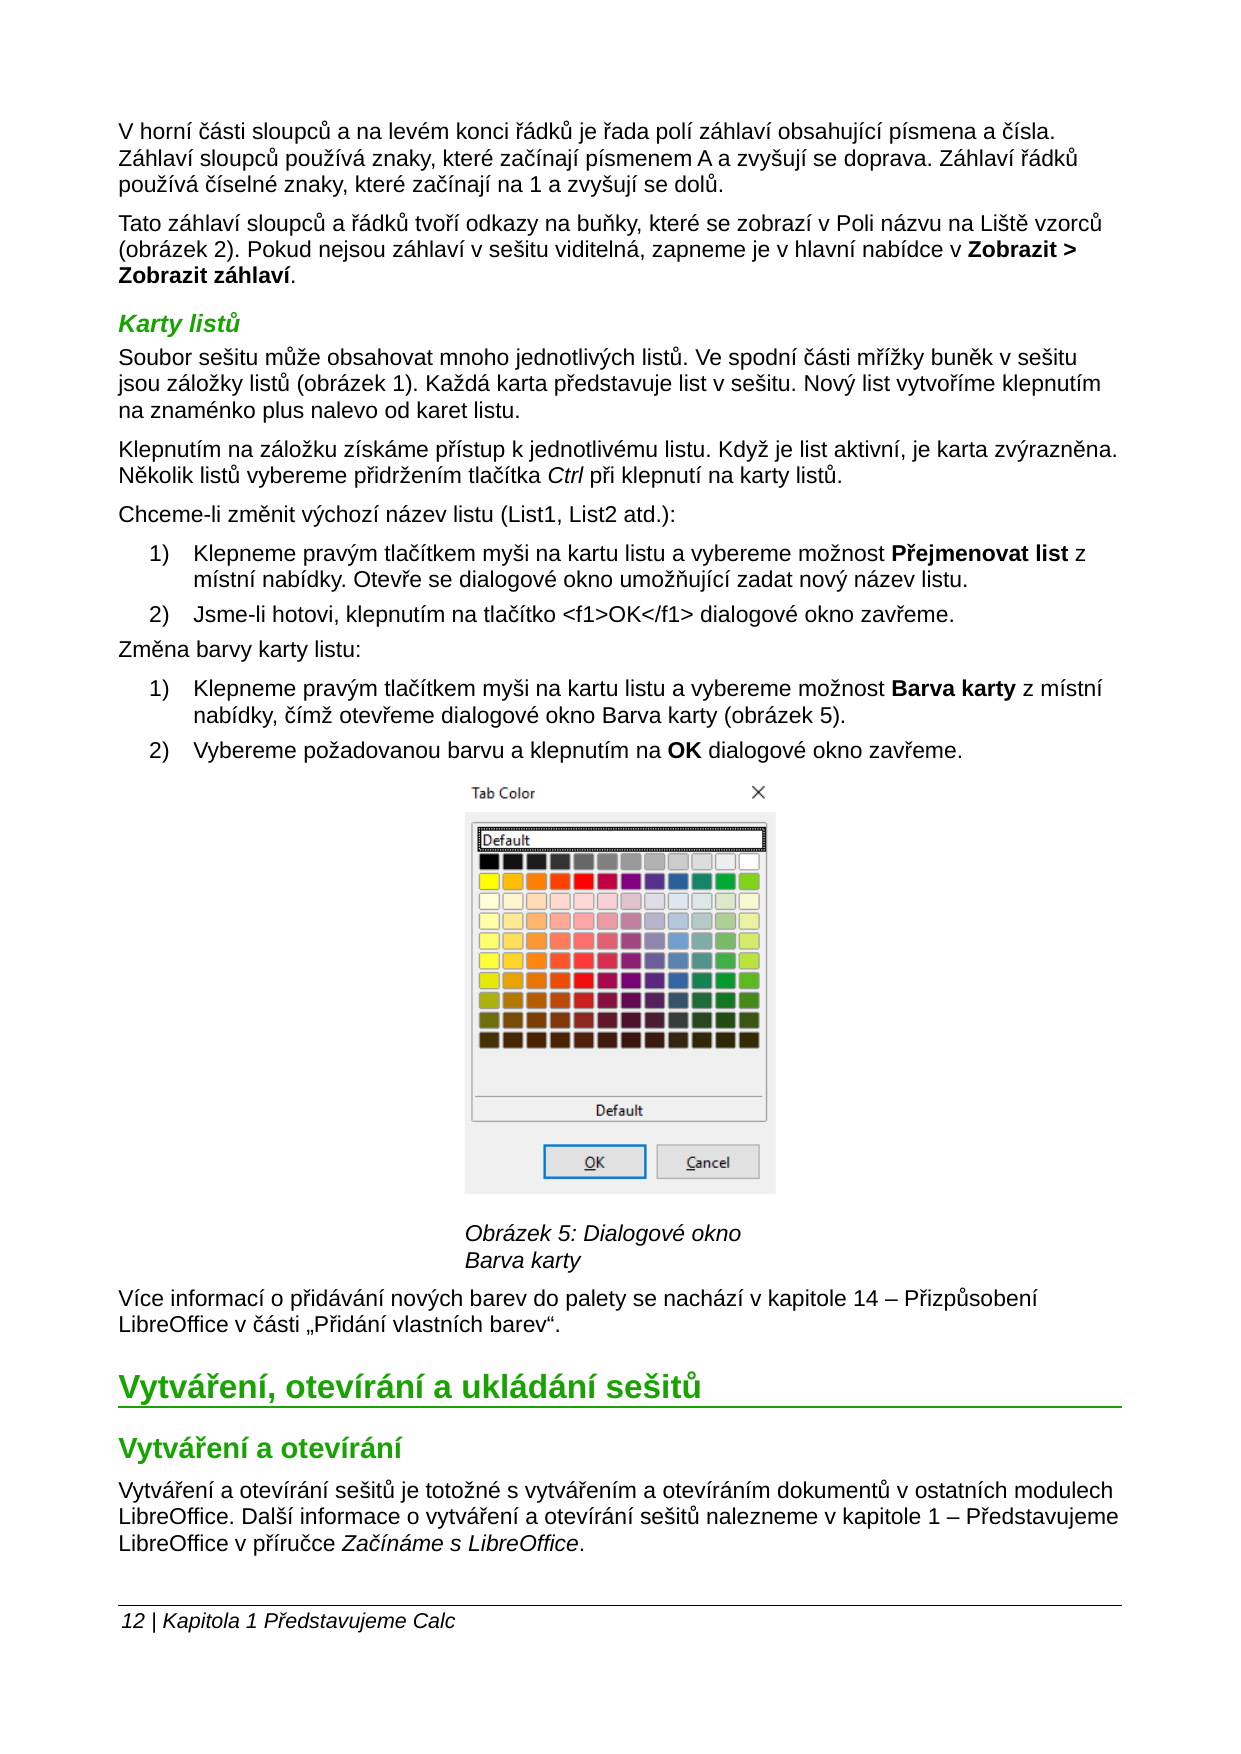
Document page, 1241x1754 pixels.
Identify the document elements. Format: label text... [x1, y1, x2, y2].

text Soubor sešitu může obsahovat mnoho jednotlivých listů. Ve spodní části mřížky buněk v sešitu jsou záložky listů (obrázek 1). Každá karta představuje list v sešitu. Nový list vytvoříme klepnutím na znaménko plus nalevo od karet listu. [118, 344, 1122, 423]
list Klepneme pravým tlačítkem myši na kartu listu a vybereme možnost Přejmenovat list z místní nabídky. Otevře se dialogové okno umožňující zadat nový název listu. [169, 540, 1122, 592]
picture [464, 775, 776, 1194]
text Obrázek 5: Dialogové okno Barva karty [464, 1194, 776, 1273]
subtitle Vytváření a otevírání [118, 1431, 1122, 1465]
text Klepnutím na záložku získáme přístup k jednotlivému listu. Když je list aktivní, je karta zvýrazněna. Několik listů vybereme přidržením tlačítka Ctrl při klepnutí na karty listů. [118, 436, 1122, 488]
list Jsme-li hotovi, klepnutím na tlačítko <f1>OK</f1> dialogové okno zavřeme. [169, 601, 1122, 628]
list Klepneme pravým tlačítkem myši na kartu listu a vybereme možnost Barva karty z místní nabídky, čímž otevřeme dialogové okno Barva karty (obrázek 5). [169, 675, 1122, 728]
list Chceme-li změnit výchozí název listu (List1, List2 atd.): [118, 501, 1122, 527]
subtitle Karty listů [118, 309, 1122, 338]
text V horní části sloupců a na levém konci řádků je řada polí záhlaví obsahující písmena a čísla. Záhlaví sloupců používá znaky, které začínají písmenem A a zvyšují se doprava. Záhlaví řádků používá číselné znaky, které začínají na 1 a zvyšují se dolů. [118, 118, 1122, 197]
text Vytváření a otevírání sešitů je totožné s vytvářením a otevíráním dokumentů v ostatních modulech LibreOffice. Další informace o vytváření a otevírání sešitů nalezneme v kapitole 1 – Představujeme LibreOffice v příručce Začínáme s LibreOffice. [118, 1477, 1122, 1556]
subtitle Vytváření, otevírání a ukládání sešitů [118, 1367, 1122, 1406]
text Více informací o přidávání nových barev do palety se nachází v kapitole 14 – Přizpůsobení LibreOffice v části „Přidání vlastních barev“. [118, 1285, 1122, 1338]
list Změna barvy karty listu: [118, 636, 1122, 663]
text Tato záhlaví sloupců a řádků tvoří odkazy na buňky, které se zobrazí v Poli názvu na Liště vzorců (obrázek 2). Pokud nejsou záhlaví v sešitu viditelná, zapneme je v hlavní nabídce v Zobrazit > Zobrazit záhlaví. [118, 210, 1122, 289]
list Vybereme požadovanou barvu a klepnutím na OK dialogové okno zavřeme. [169, 737, 1122, 763]
